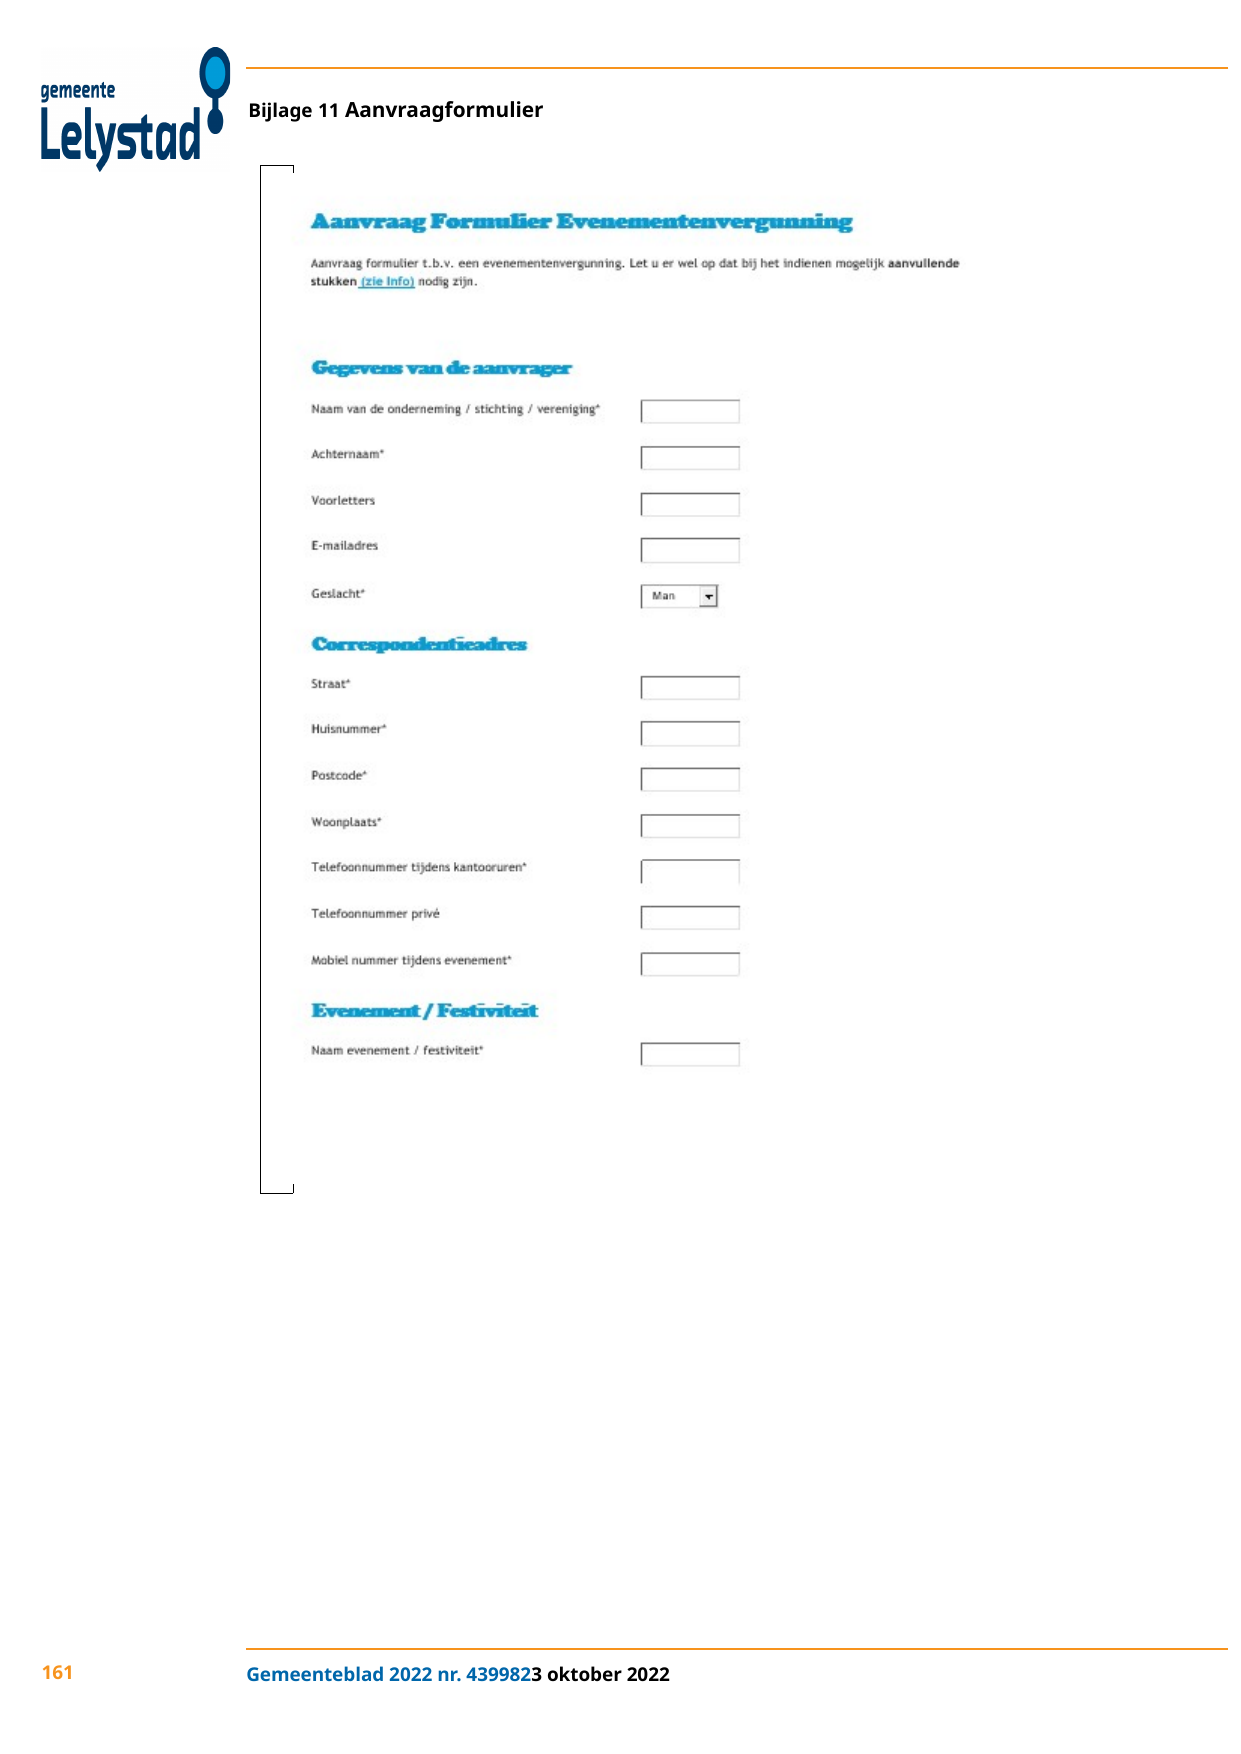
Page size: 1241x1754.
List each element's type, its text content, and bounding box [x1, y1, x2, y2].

text Bijlage 11 Aanvraagformulier [248, 95, 1152, 123]
picture [41, 47, 231, 172]
picture [268, 173, 1008, 1184]
